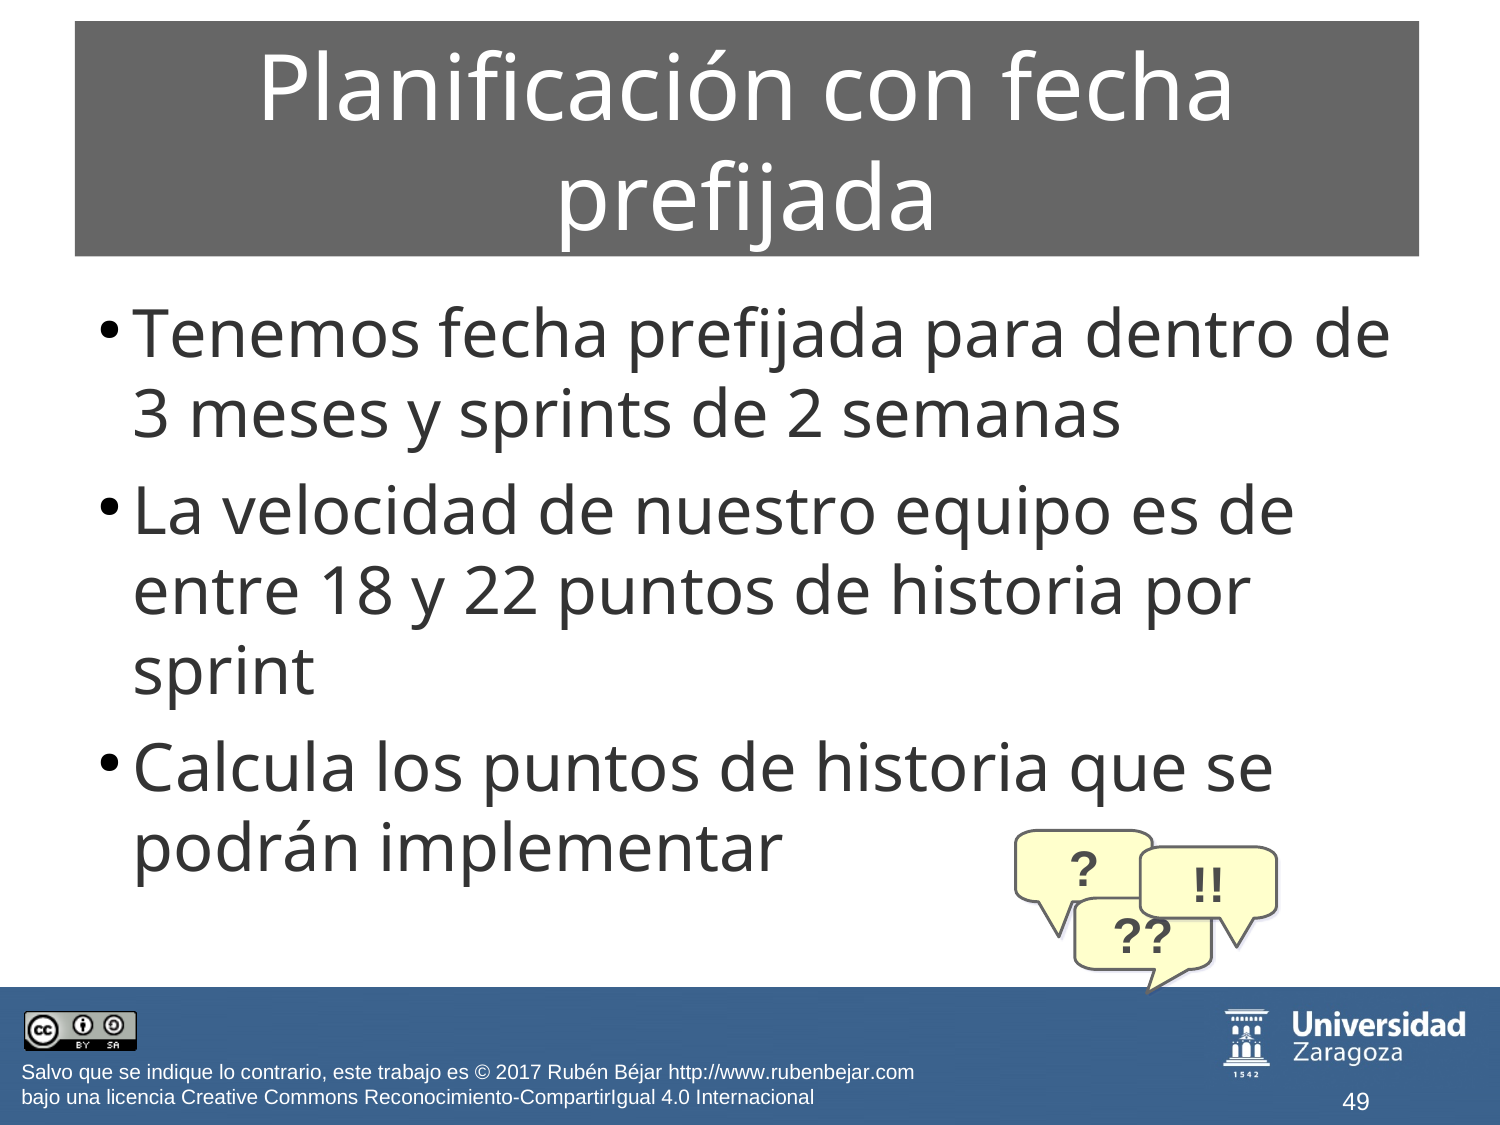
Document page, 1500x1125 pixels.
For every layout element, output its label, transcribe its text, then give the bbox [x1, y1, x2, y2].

list Tenemos fecha prefijada para dentro de 3 meses y sprints de 2 semanas La velocidad de nuestro equipo es de entre 18 y 22 puntos de historia por sprint Calcula los puntos de historia que se podrán implementar [82, 283, 1418, 957]
picture [0, 987, 1500, 1125]
text_box ?? [1074, 897, 1212, 994]
title Planificación con fecha prefijada [74, 21, 1420, 257]
text_box ? [1015, 830, 1153, 937]
text_box !! [1140, 846, 1277, 948]
